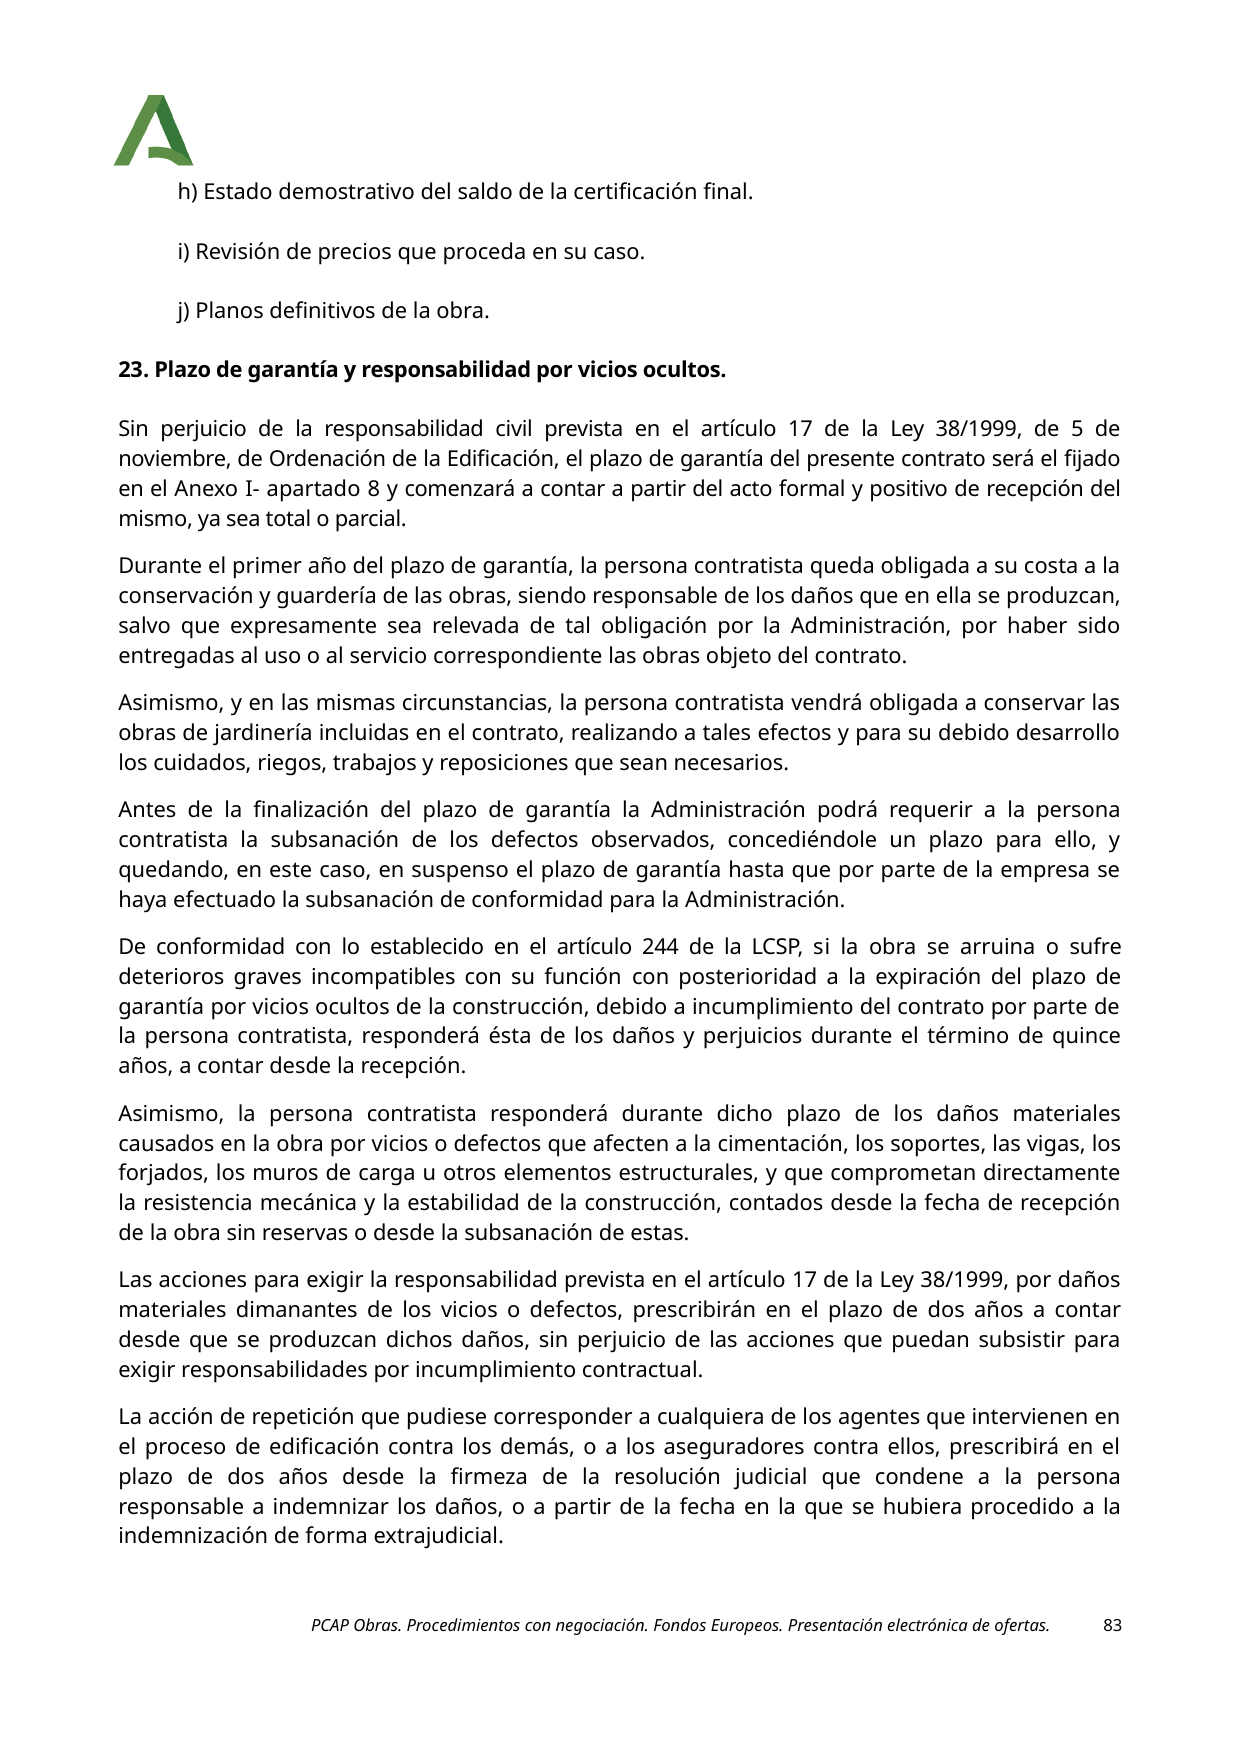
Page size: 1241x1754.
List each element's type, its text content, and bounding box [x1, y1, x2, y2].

text De conformidad con lo establecido en el artículo 244 de la LCSP, si la obra se arruina o sufre deterioros graves incompatibles con su función con posterioridad a la expiración del plazo de garantía por vicios ocultos de la construcción, debido a incumplimiento del contrato por parte de la persona contratista, responderá ésta de los daños y perjuicios durante el término de quince años, a contar desde la recepción. [118, 931, 1122, 1080]
text Las acciones para exigir la responsabilidad prevista en el artículo 17 de la Ley 38/1999, por daños materiales dimanantes de los vicios o defectos, prescribirán en el plazo de dos años a contar desde que se produzcan dichos daños, sin perjuicio de las acciones que puedan subsistir para exigir responsabilidades por incumplimiento contractual. [118, 1264, 1122, 1384]
text La acción de repetición que pudiese corresponder a cualquiera de los agentes que intervienen en el proceso de edificación contra los demás, o a los aseguradores contra ellos, prescribirá en el plazo de dos años desde la firmeza de la resolución judicial que condene a la persona responsable a indemnizar los daños, o a partir de la fecha en la que se hubiera procedido a la indemnización de forma extrajudicial. [118, 1401, 1122, 1550]
text Asimismo, la persona contratista responderá durante dicho plazo de los daños materiales causados en la obra por vicios o defectos que afecten a la cimentación, los soportes, las vigas, los forjados, los muros de carga u otros elementos estructurales, y que comprometan directamente la resistencia mecánica y la estabilidad de la construcción, contados desde la fecha de recepción de la obra sin reservas o desde la subsanación de estas. [118, 1098, 1122, 1247]
text Antes de la finalización del plazo de garantía la Administración podrá requerir a la persona contratista la subsanación de los defectos observados, concediéndole un plazo para ello, y quedando, en este caso, en suspenso el plazo de garantía hasta que por parte de la empresa se haya efectuado la subsanación de conformidad para la Administración. [118, 794, 1122, 913]
picture [109, 90, 198, 170]
text Sin perjuicio de la responsabilidad civil prevista en el artículo 17 de la Ley 38/1999, de 5 de noviembre, de Ordenación de la Edificación, el plazo de garantía del presente contrato será el fijado en el Anexo I- apartado 8 y comenzará a contar a partir del acto formal y positivo de recepción del mismo, ya sea total o parcial. [118, 413, 1122, 533]
text Durante el primer año del plazo de garantía, la persona contratista queda obligada a su costa a la conservación y guardería de las obras, siendo responsable de los daños que en ella se produzcan, salvo que expresamente sea relevada de tal obligación por la Administración, por haber sido entregadas al uso o al servicio correspondiente las obras objeto del contrato. [118, 550, 1122, 669]
text j) Planos definitivos de la obra. [177, 295, 1122, 325]
text h) Estado demostrativo del saldo de la certificación final. [177, 176, 1122, 206]
subtitle 23. Plazo de garantía y responsabilidad por vicios ocultos. [118, 354, 1122, 384]
text i) Revisión de precios que proceda en su caso. [177, 236, 1122, 265]
text Asimismo, y en las mismas circunstancias, la persona contratista vendrá obligada a conservar las obras de jardinería incluidas en el contrato, realizando a tales efectos y para su debido desarrollo los cuidados, riegos, trabajos y reposiciones que sean necesarios. [118, 687, 1122, 777]
